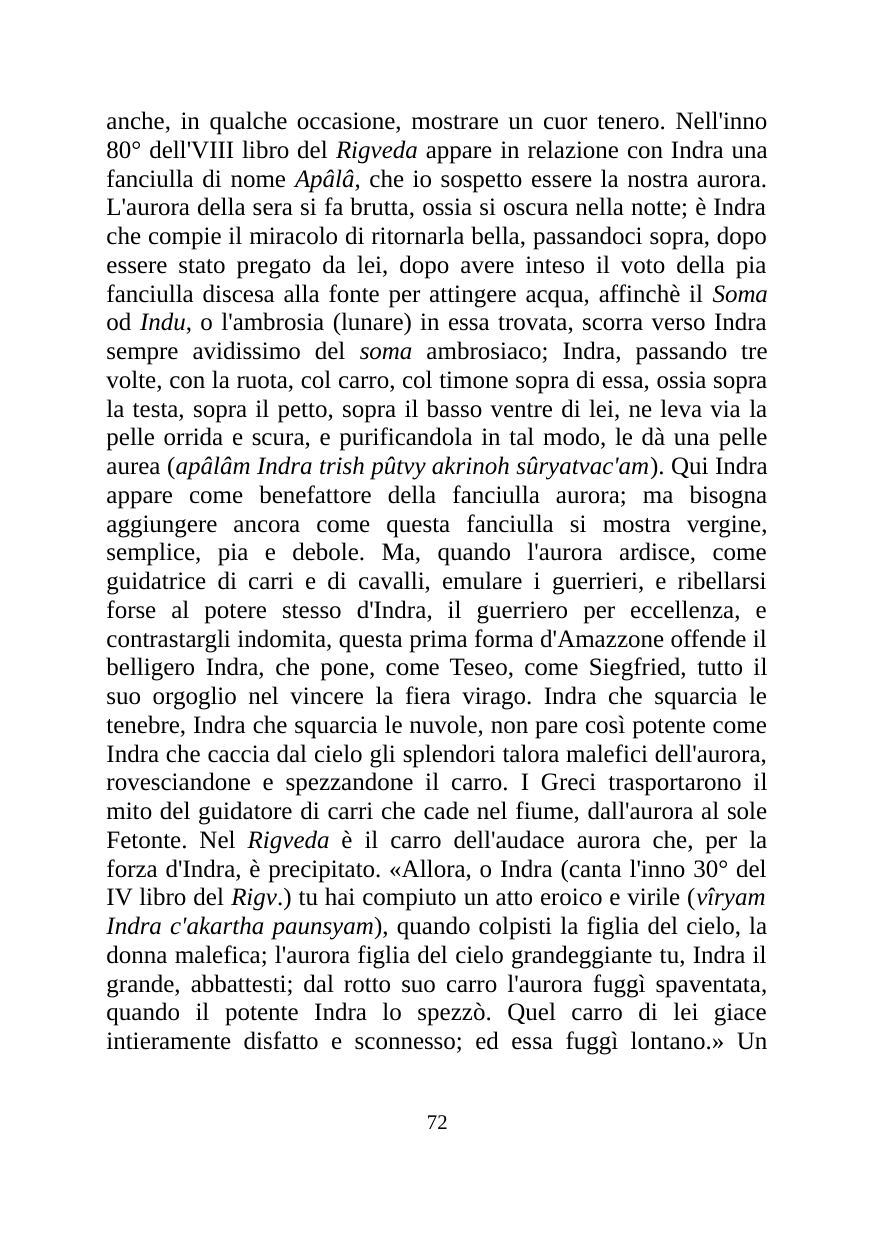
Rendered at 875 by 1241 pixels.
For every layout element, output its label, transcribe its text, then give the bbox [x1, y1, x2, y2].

text anche, in qualche occasione, mostrare un cuor tenero. Nell'inno 80° dell'VIII libro del Rigveda appare in relazione con Indra una fanciulla di nome Apâlâ, che io sospetto essere la nostra aurora. L'aurora della sera si fa brutta, ossia si oscura nella notte; è Indra che compie il miracolo di ritornarla bella, passandoci sopra, dopo essere stato pregato da lei, dopo avere inteso il voto della pia fanciulla discesa alla fonte per attingere acqua, affinchè il Soma od Indu, o l'ambrosia (lunare) in essa trovata, scorra verso Indra sempre avidissimo del soma ambrosiaco; Indra, passando tre volte, con la ruota, col carro, col timone sopra di essa, ossia sopra la testa, sopra il petto, sopra il basso ventre di lei, ne leva via la pelle orrida e scura, e purificandola in tal modo, le dà una pelle aurea (apâlâm Indra trish pûtvy akrinoh sûryatvac'am). Qui Indra appare come benefattore della fanciulla aurora; ma bisogna aggiungere ancora come questa fanciulla si mostra vergine, semplice, pia e debole. Ma, quando l'aurora ardisce, come guidatrice di carri e di cavalli, emulare i guerrieri, e ribellarsi forse al potere stesso d'Indra, il guerriero per eccellenza, e contrastargli indomita, questa prima forma d'Amazzone offende il belligero Indra, che pone, come Teseo, come Siegfried, tutto il suo orgoglio nel vincere la fiera virago. Indra che squarcia le tenebre, Indra che squarcia le nuvole, non pare così potente come Indra che caccia dal cielo gli splendori talora malefici dell'aurora, rovesciandone e spezzandone il carro. I Greci trasportarono il mito del guidatore di carri che cade nel fiume, dall'aurora al sole Fetonte. Nel Rigveda è il carro dell'audace aurora che, per la forza d'Indra, è precipitato. «Allora, o Indra (canta l'inno 30° del IV libro del Rigv.) tu hai compiuto un atto eroico e virile (vîryam Indra c'akartha paunsyam), quando colpisti la figlia del cielo, la donna malefica; l'aurora figlia del cielo grandeggiante tu, Indra il grande, abbattesti; dal rotto suo carro l'aurora fuggì spaventata, quando il potente Indra lo spezzò. Quel carro di lei giace intieramente disfatto e sconnesso; ed essa fuggì lontano.» Un [106, 106, 768, 1055]
